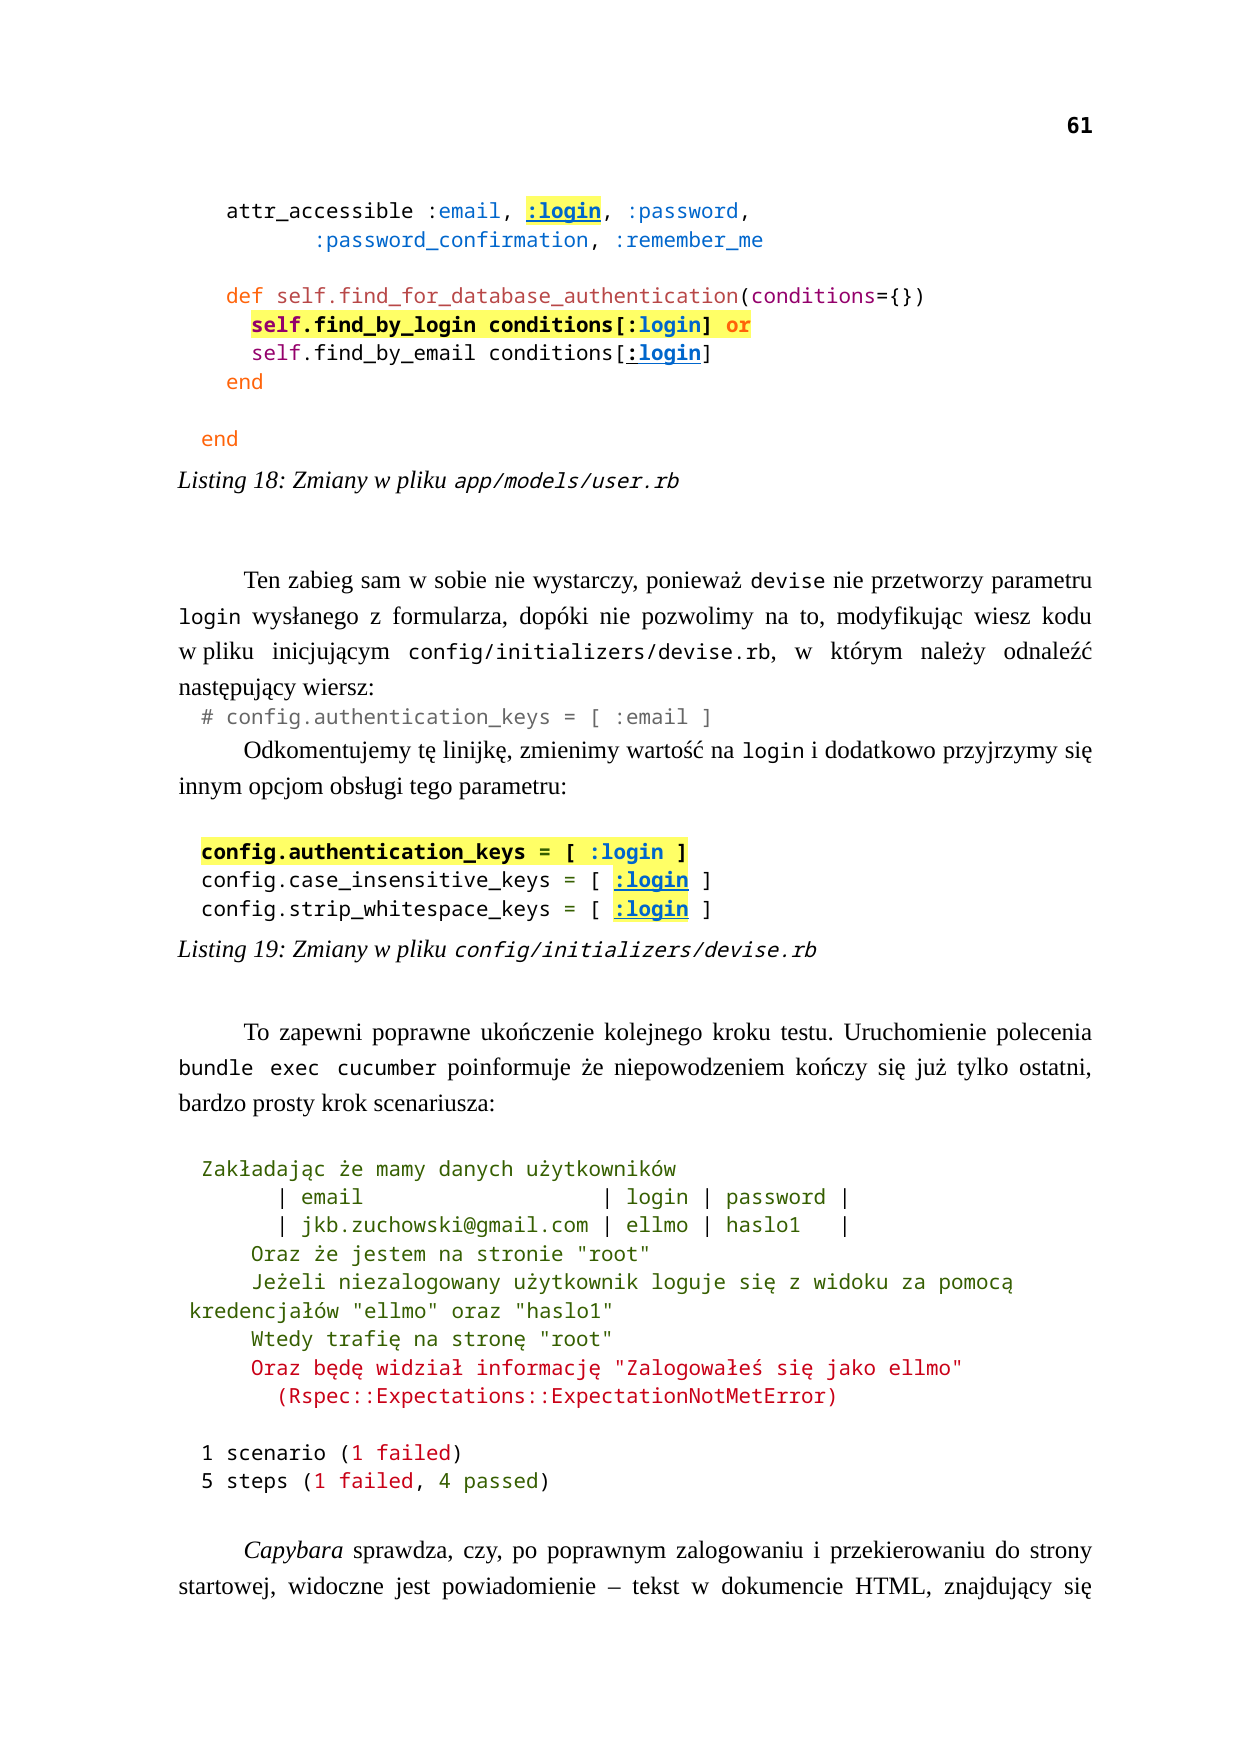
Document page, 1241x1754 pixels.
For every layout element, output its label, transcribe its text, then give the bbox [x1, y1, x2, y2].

table_header config.authentication_keys = [ :login ] config.case_insensitive_keys = [ :login ] config.strip_whitespace_keys = [ :login ] [177, 837, 1093, 922]
table_header # config.authentication_keys = [ :email ] [177, 702, 1093, 731]
list Listing 18: Zmiany w pliku app/models/user.rb [177, 465, 1093, 494]
text Ten zabieg sam w sobie nie wystarczy, ponieważ devise nie przetworzy parametru login wysłanego z formularza, dopóki nie pozwolimy na to, modyfikując wiesz kodu w pliku inicjującym config/initializers/devise.rb, w którym należy odnaleźć następujący wiersz: [178, 560, 1093, 702]
list Listing 19: Zmiany w pliku config/initializers/devise.rb [177, 934, 1093, 964]
text Odkomentujemy tę linijkę, zmienimy wartość na login i dodatkowo przyjrzymy się innym opcjom obsługi tego parametru: [178, 731, 1093, 801]
table_header Zakładając że mamy danych użytkowników | email | login | password | | jkb.zuchowski@gmail.com | ellmo | haslo1 | Oraz że jestem na stronie "root" Jeżeli niezalogowany użytkownik loguje się z widoku za pomocą kredencjałów "ellmo" oraz "haslo1" Wtedy trafię na stronę "root" Oraz będę widział informację "Zalogowałeś się jako ellmo" (Rspec::Expectations::ExpectationNotMetError) 1 scenario (1 failed) 5 steps (1 failed, 4 passed) [177, 1154, 1093, 1495]
table_header attr_accessible :email, :login, :password, :password_confirmation, :remember_me def self.find_for_database_authentication(conditions={}) self.find_by_login conditions[:login] or self.find_by_email conditions[:login] end end [177, 168, 1093, 452]
text Capybara sprawdza, czy, po poprawnym zalogowaniu i przekierowaniu do strony startowej, widoczne jest powiadomienie – tekst w dokumencie HTML, znajdujący się [178, 1530, 1093, 1601]
text To zapewni poprawne ukończenie kolejnego kroku testu. Uruchomienie polecenia bundle exec cucumber poinformuje że niepowodzeniem kończy się już tylko ostatni, bardzo prosty krok scenariusza: [178, 1012, 1093, 1118]
